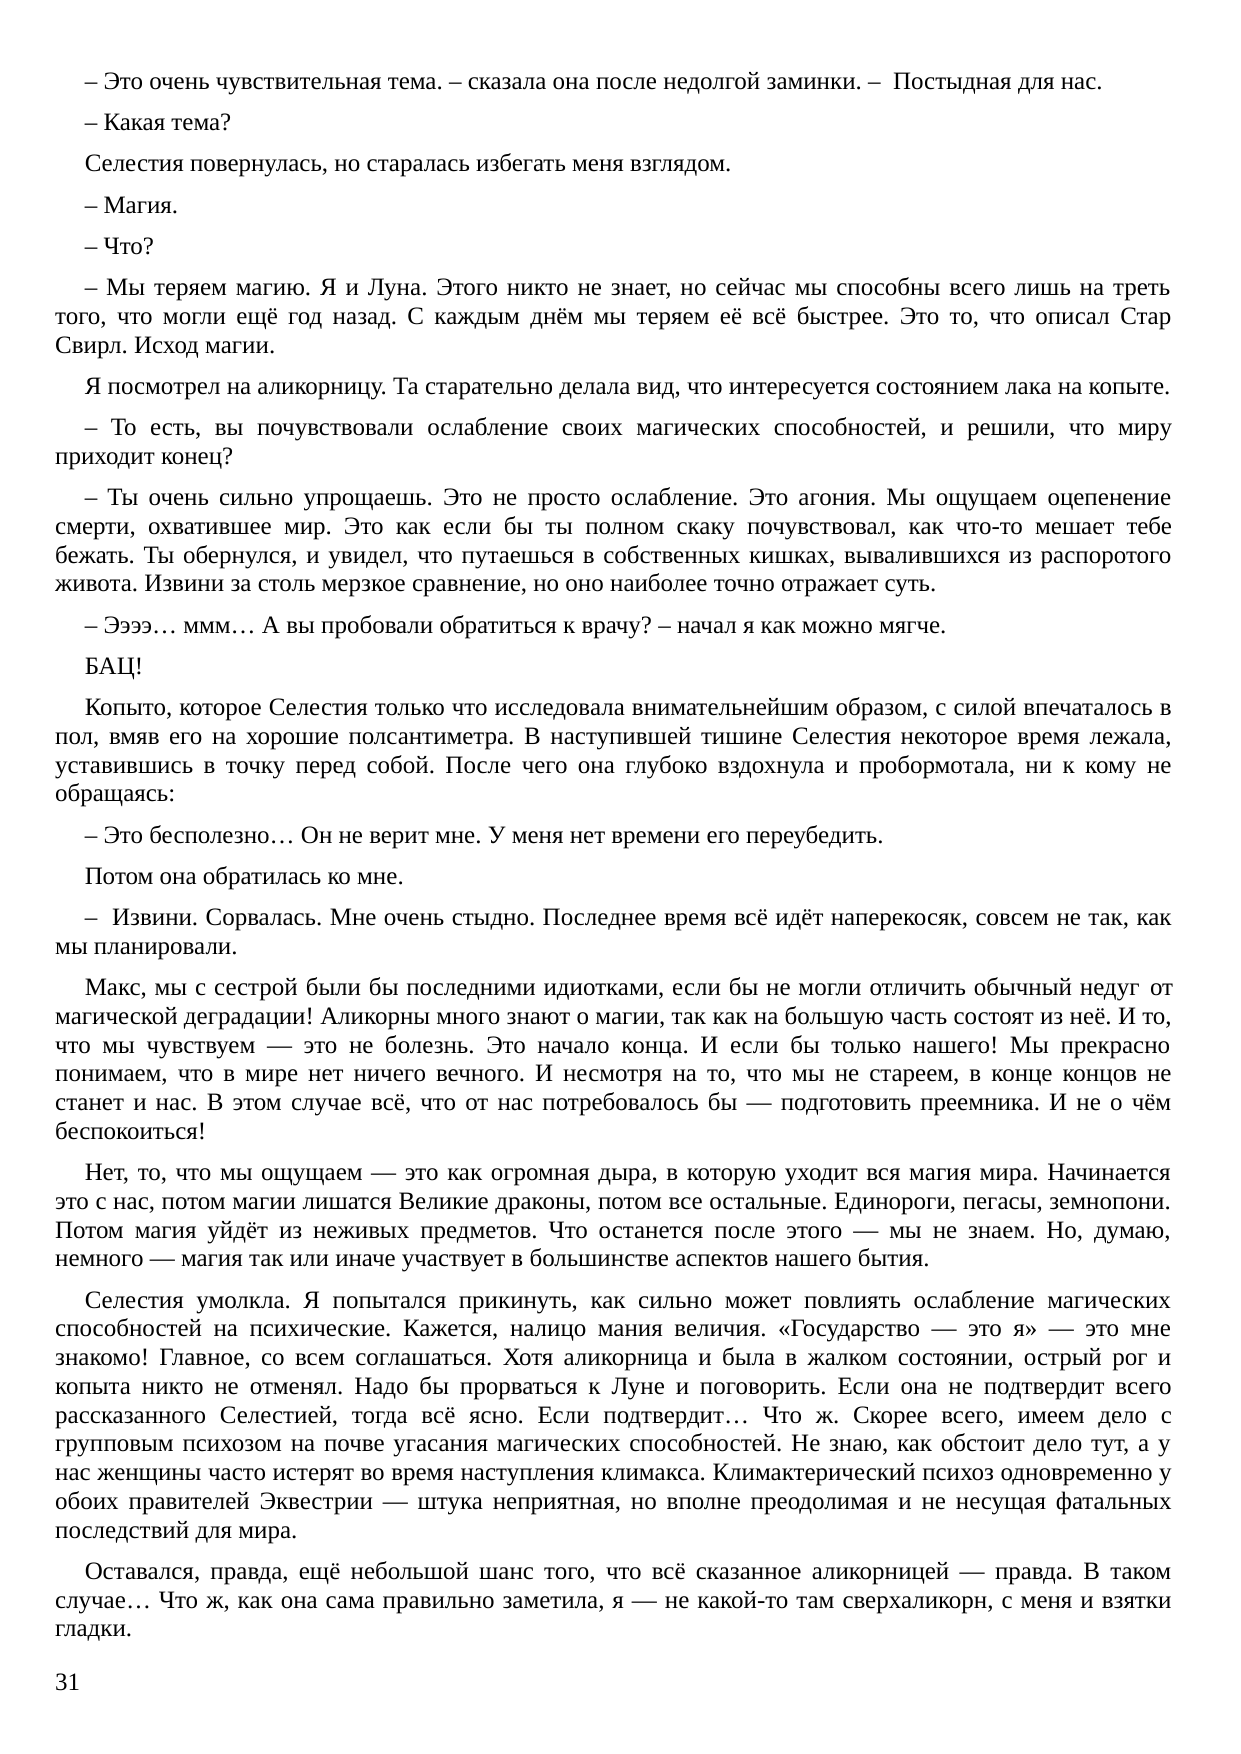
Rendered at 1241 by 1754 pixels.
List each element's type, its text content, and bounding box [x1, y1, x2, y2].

text Оставался, правда, ещё небольшой шанс того, что всё сказанное аликорницей — правда. В таком случае… Что ж, как она сама правильно заметила, я — не какой-то там сверхаликорн, с меня и взятки гладки. [55, 1556, 1173, 1642]
text – Какая тема? [55, 107, 1173, 136]
text – Это бесполезно… Он не верит мне. У меня нет времени его переубедить. [55, 820, 1173, 848]
text – Извини. Сорвалась. Мне очень стыдно. Последнее время всё идёт наперекосяк, совсем не так, как мы планировали. [55, 902, 1173, 960]
text – Ээээ… ммм… А вы пробовали обратиться к врачу? – начал я как можно мягче. [55, 610, 1173, 638]
text – Это очень чувствительная тема. – сказала она после недолгой заминки. – Постыдная для нас. [55, 66, 1173, 95]
text Нет, то, что мы ощущаем — это как огромная дыра, в которую уходит вся магия мира. Начинается это с нас, потом магии лишатся Великие драконы, потом все остальные. Единороги, пегасы, земнопони. Потом магия уйдёт из неживых предметов. Что останется после этого — мы не знаем. Но, думаю, немного — магия так или иначе участвует в большинстве аспектов нашего бытия. [55, 1157, 1173, 1272]
text – Мы теряем магию. Я и Луна. Этого никто не знает, но сейчас мы способны всего лишь на треть того, что могли ещё год назад. С каждым днём мы теряем её всё быстрее. Это то, что описал Стар Свирл. Исход магии. [55, 272, 1173, 358]
text Селестия повернулась, но старалась избегать меня взглядом. [55, 148, 1173, 177]
text – Ты очень сильно упрощаешь. Это не просто ослабление. Это агония. Мы ощущаем оцепенение смерти, охватившее мир. Это как если бы ты полном скаку почувствовал, как что-то мешает тебе бежать. Ты обернулся, и увидел, что путаешься в собственных кишках, вывалившихся из распоротого живота. Извини за столь мерзкое сравнение, но оно наиболее точно отражает суть. [55, 482, 1173, 597]
text Потом она обратилась ко мне. [55, 861, 1173, 890]
text Макс, мы с сестрой были бы последними идиотками, если бы не могли отличить обычный недуг от магической деградации! Аликорны много знают о магии, так как на большую часть состоят из неё. И то, что мы чувствуем — это не болезнь. Это начало конца. И если бы только нашего! Мы прекрасно понимаем, что в мире нет ничего вечного. И несмотря на то, что мы не стареем, в конце концов не станет и нас. В этом случае всё, что от нас потребовалось бы — подготовить преемника. И не о чём беспокоиться! [55, 972, 1173, 1145]
text Я посмотрел на аликорницу. Та старательно делала вид, что интересуется состоянием лака на копыте. [55, 371, 1173, 400]
text БАЦ! [55, 651, 1173, 680]
text Селестия умолкла. Я попытался прикинуть, как сильно может повлиять ослабление магических способностей на психические. Кажется, налицо мания величия. «Государство — это я» — это мне знакомо! Главное, со всем соглашаться. Хотя аликорница и была в жалком состоянии, острый рог и копыта никто не отменял. Надо бы прорваться к Луне и поговорить. Если она не подтвердит всего рассказанного Селестией, тогда всё ясно. Если подтвердит… Что ж. Скорее всего, имеем дело с групповым психозом на почве угасания магических способностей. Не знаю, как обстоит дело тут, а у нас женщины часто истерят во время наступления климакса. Климактерический психоз одновременно у обоих правителей Эквестрии — штука неприятная, но вполне преодолимая и не несущая фатальных последствий для мира. [55, 1285, 1173, 1543]
text – То есть, вы почувствовали ослабление своих магических способностей, и решили, что миру приходит конец? [55, 412, 1173, 470]
text – Магия. [55, 190, 1173, 218]
text Копыто, которое Селестия только что исследовала внимательнейшим образом, с силой впечаталось в пол, вмяв его на хорошие полсантиметра. В наступившей тишине Селестия некоторое время лежала, уставившись в точку перед собой. После чего она глубоко вздохнула и пробормотала, ни к кому не обращаясь: [55, 692, 1173, 807]
text – Что? [55, 231, 1173, 260]
